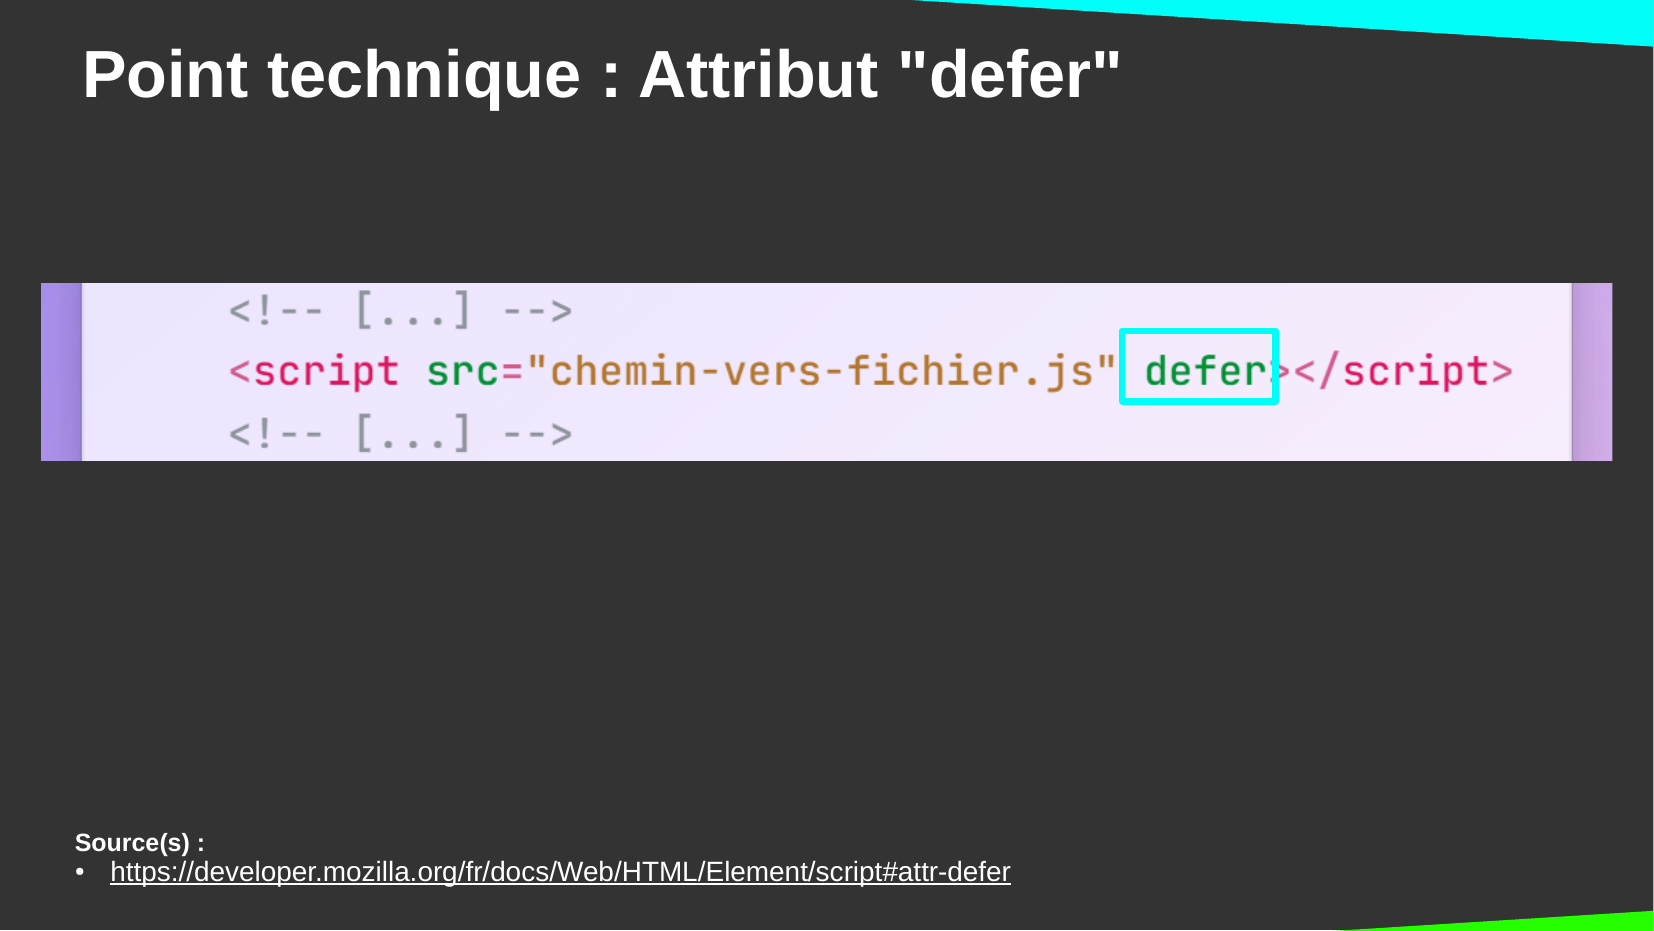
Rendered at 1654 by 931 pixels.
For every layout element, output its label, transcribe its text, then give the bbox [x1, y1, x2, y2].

picture [41, 283, 1613, 461]
title Point technique : Attribut "defer" [82, 37, 1571, 114]
text_box Source(s) : https://developer.mozilla.org/fr/docs/Web/HTML/Element/script#attr-defer [60, 821, 1583, 920]
text_box [911, 0, 1654, 47]
text_box [1332, 910, 1654, 931]
